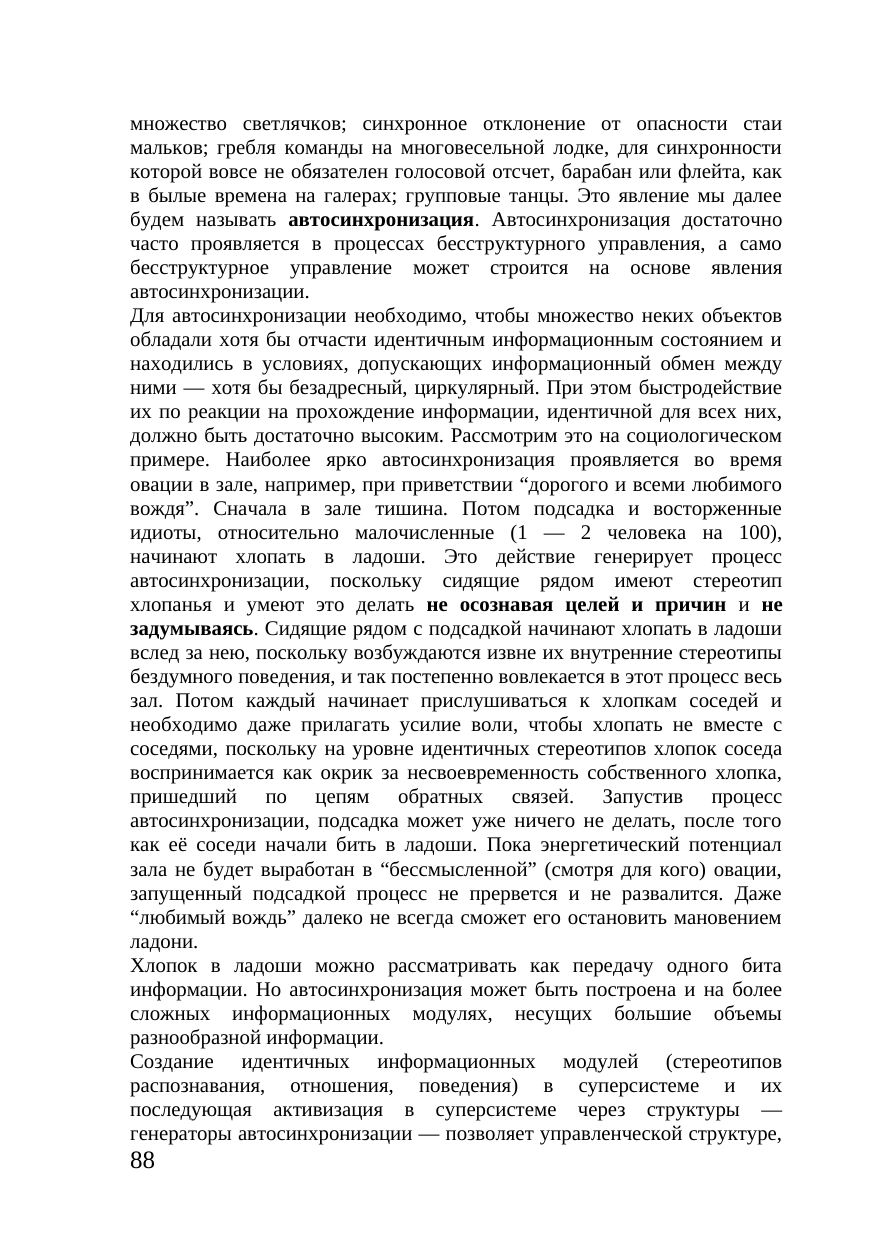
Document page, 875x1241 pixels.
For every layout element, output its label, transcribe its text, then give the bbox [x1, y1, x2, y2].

text Для автосинхронизации необходимо, чтобы множество неких объектов обладали хотя бы отчасти идентичным информационным состоянием и находились в условиях, допускающих информационный обмен между ними — хотя бы безадресный, циркулярный. При этом быстродействие их по реакции на прохождение информации, идентичной для всех них, должно быть достаточно высоким. Рассмотрим это на социологическом примере. Наиболее ярко автосинхронизация проявляется во время овации в зале, например, при приветствии “дорогого и всеми любимого вождя”. Сначала в зале тишина. Потом подсадка и восторженные идиоты, относительно малочисленные (1 — 2 человека на 100), начинают хлопать в ладоши. Это действие генерирует процесс автосинхронизации, поскольку сидящие рядом имеют стереотип хлопанья и умеют это делать не осознавая целей и причин и не задумываясь. Сидящие рядом с подсадкой начинают хлопать в ладоши вслед за нею, поскольку возбуждаются извне их внутренние стереотипы бездумного поведения, и так постепенно вовлекается в этот процесс весь зал. Потом каждый начинает прислушиваться к хлопкам соседей и необходимо даже прилагать усилие воли, чтобы хлопать не вместе с соседями, поскольку на уровне идентичных стереотипов хлопок соседа воспринимается как окрик за несвоевременность собственного хлопка, пришедший по цепям обратных связей. Запустив процесс автосинхронизации, подсадка может уже ничего не делать, после того как её соседи начали бить в ладоши. Пока энергетический потенциал зала не будет выработан в “бессмысленной” (смотря для кого) овации, запущенный подсадкой процесс не прервется и не развалится. Даже “любимый вождь” далеко не всегда сможет его остановить мановением ладони. [130, 303, 783, 953]
text множество светлячков; синхронное отклонение от опасности стаи мальков; гребля команды на многовесельной лодке, для синхронности которой вовсе не обязателен голосовой отсчет, барабан или флейта, как в былые времена на галерах; групповые танцы. Это явление мы далее будем называть автосинхронизация. Автосинхронизация достаточно часто проявляется в процессах бесструктурного управления, а само бесструктурное управление может строится на основе явления автосинхронизации. [130, 111, 783, 303]
text Хлопок в ладоши можно рассматривать как передачу одного бита информации. Но автосинхронизация может быть построена и на более сложных информационных модулях, несущих большие объемы разнообразной информации. [130, 953, 783, 1049]
text Создание идентичных информационных модулей (стереотипов распознавания, отношения, поведения) в суперсистеме и их последующая активизация в суперсистеме через структуры — генераторы автосинхронизации — позволяет управленческой структуре, [130, 1049, 783, 1145]
